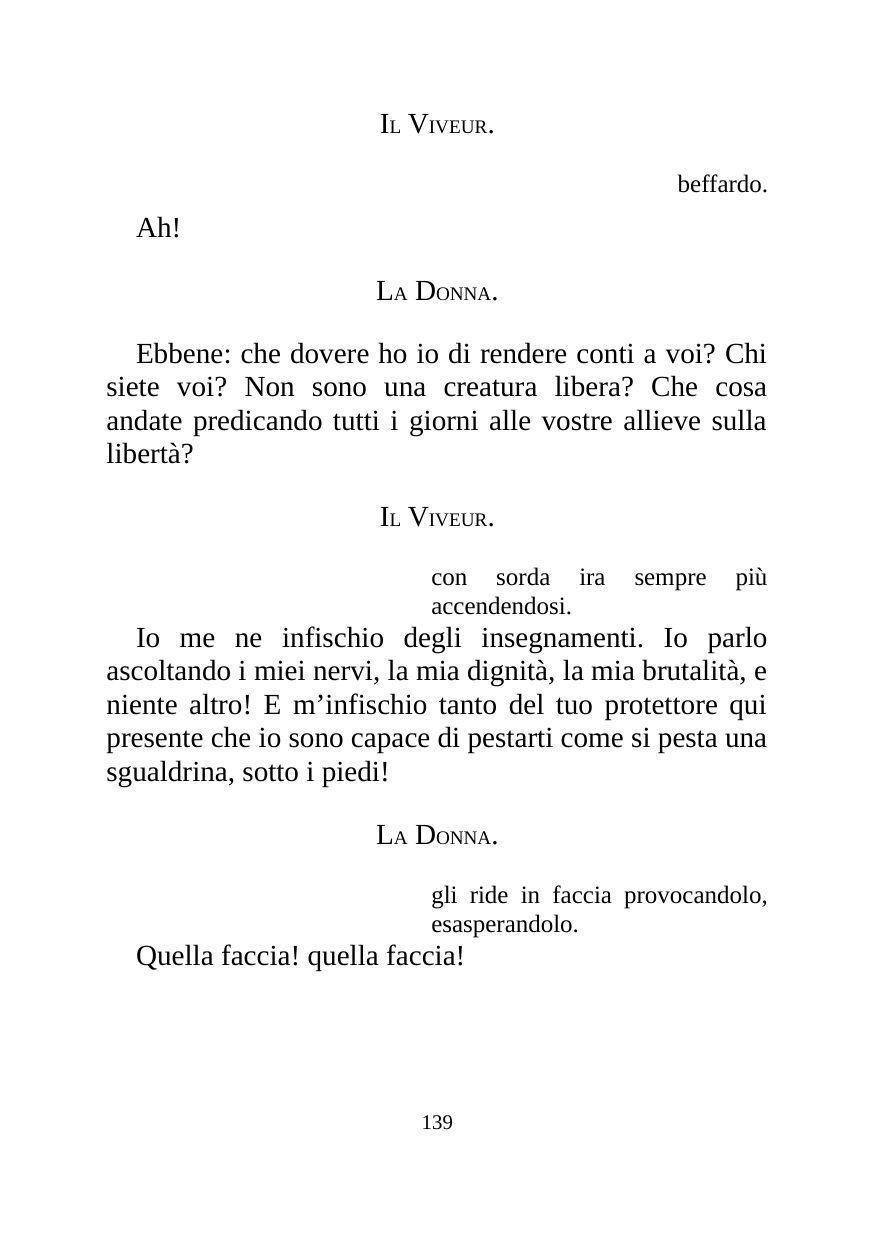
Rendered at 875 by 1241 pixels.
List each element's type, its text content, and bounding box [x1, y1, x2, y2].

text Il Viveur. [106, 106, 768, 140]
text Ah! [106, 210, 768, 243]
text La Donna. [106, 817, 768, 851]
text Io me ne infischio degli insegnamenti. Io parlo ascoltando i miei nervi, la mia dignità, la mia brutalità, e niente altro! E m’infischio tanto del tuo protettore qui presente che io sono capace di pestarti come si pesta una sgualdrina, sotto i piedi! [106, 620, 768, 788]
text Quella faccia! quella faccia! [106, 938, 768, 971]
text La Donna. [106, 273, 768, 306]
text gli ride in faccia provocandolo, esasperandolo. [431, 880, 768, 938]
text Il Viveur. [106, 499, 768, 533]
text beffardo. [431, 169, 768, 198]
text con sorda ira sempre più accendendosi. [431, 562, 768, 620]
text Ebbene: che dovere ho io di rendere conti a voi? Chi siete voi? Non sono una creatura libera? Che cosa andate predicando tutti i giorni alle vostre allieve sulla libertà? [106, 336, 768, 470]
